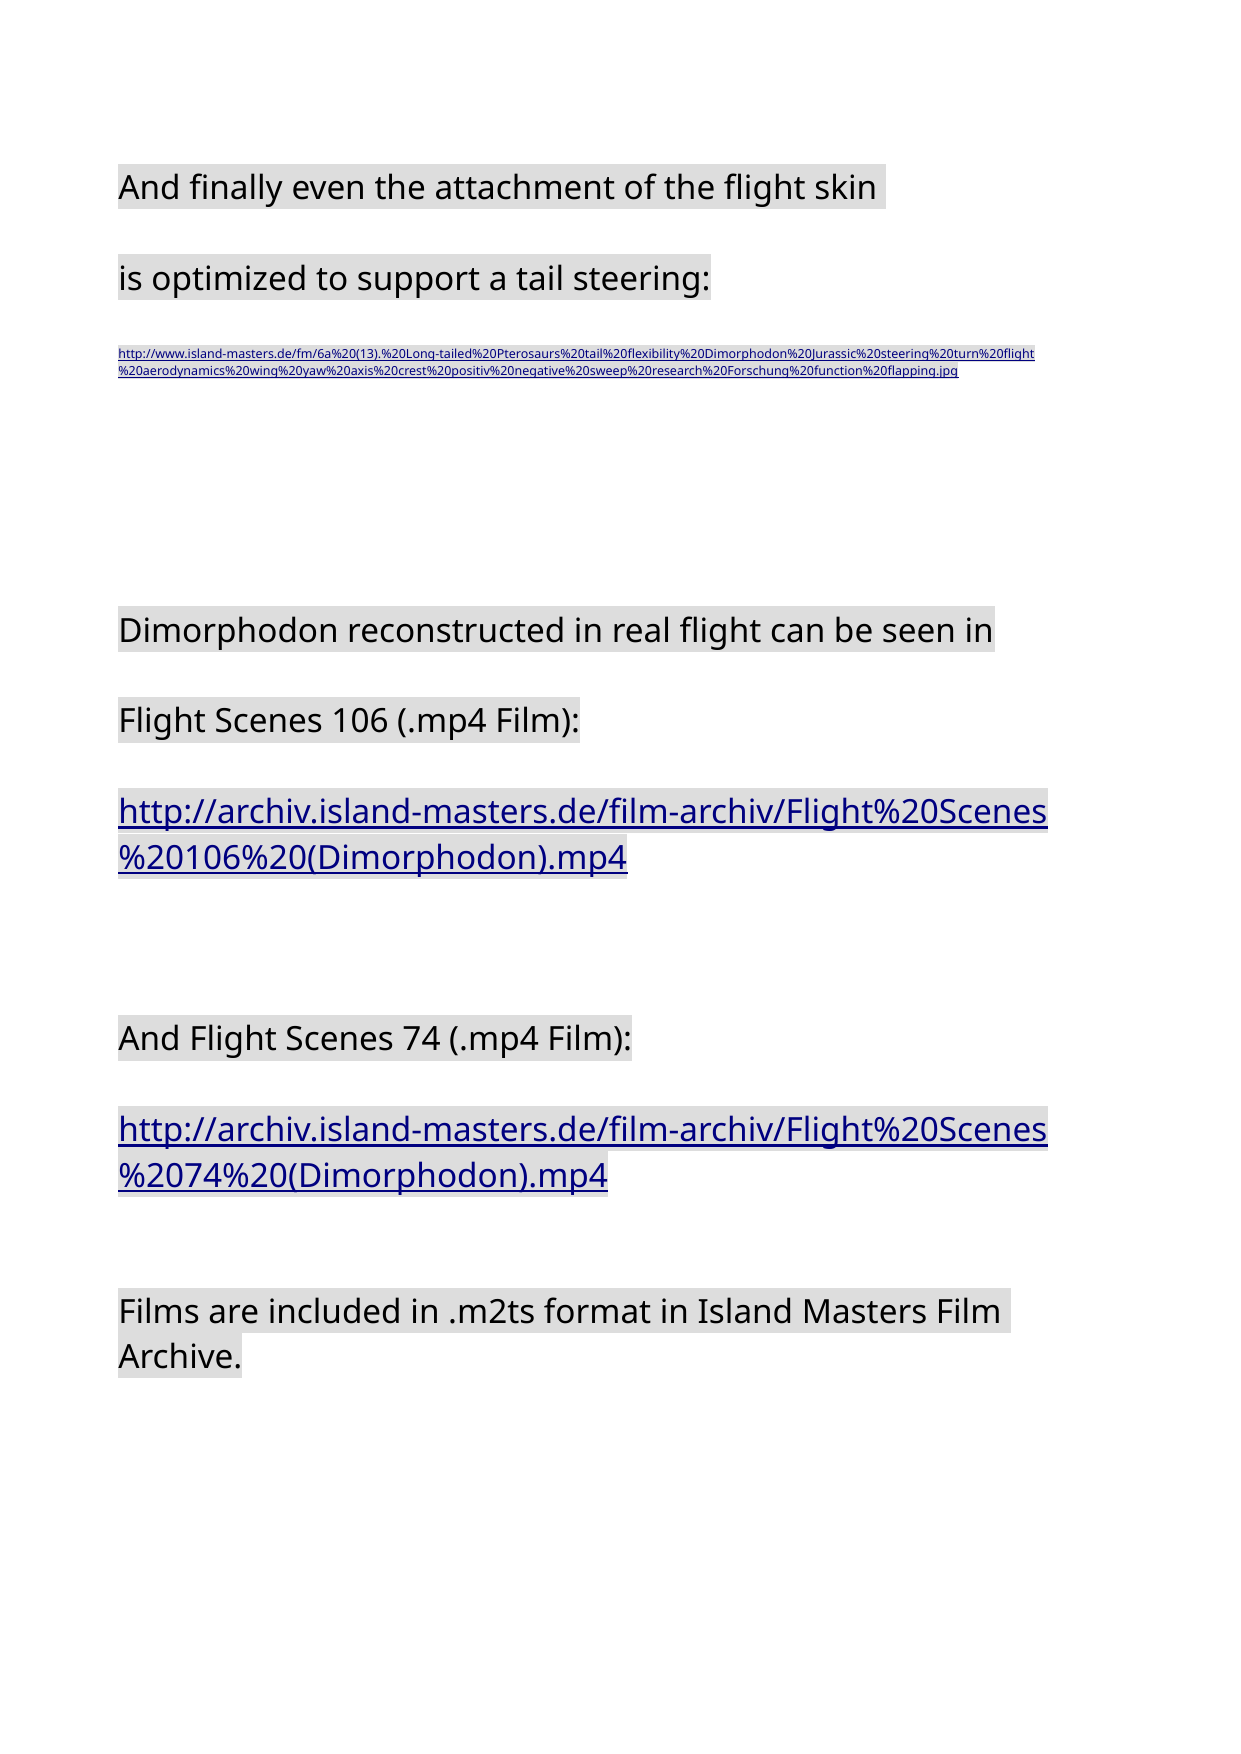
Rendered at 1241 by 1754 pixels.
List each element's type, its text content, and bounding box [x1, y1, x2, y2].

text http://archiv.island-masters.de/film-archiv/Flight%20Scenes%20106%20(Dimorphodon).mp4 [118, 788, 1122, 879]
text is optimized to support a tail steering: [118, 254, 1122, 300]
text Flight Scenes 106 (.mp4 Film): [118, 697, 1122, 743]
text Dimorphodon reconstructed in real flight can be seen in [118, 606, 1122, 652]
text And finally even the attachment of the flight skin [118, 163, 1122, 209]
text http://archiv.island-masters.de/film-archiv/Flight%20Scenes%2074%20(Dimorphodon).mp4 [118, 1106, 1122, 1197]
text http://www.island-masters.de/fm/6a%20(13).%20Long-tailed%20Pterosaurs%20tail%20flexibility%20Dimorphodon%20Jurassic%20steering%20turn%20flight%20aerodynamics%20wing%20yaw%20axis%20crest%20positiv%20negative%20sweep%20research%20Forschung%20function%20flapping.jpg [118, 345, 1122, 379]
text Films are included in .m2ts format in Island Masters Film Archive. [118, 1288, 1122, 1378]
text And Flight Scenes 74 (.mp4 Film): [118, 1015, 1122, 1061]
